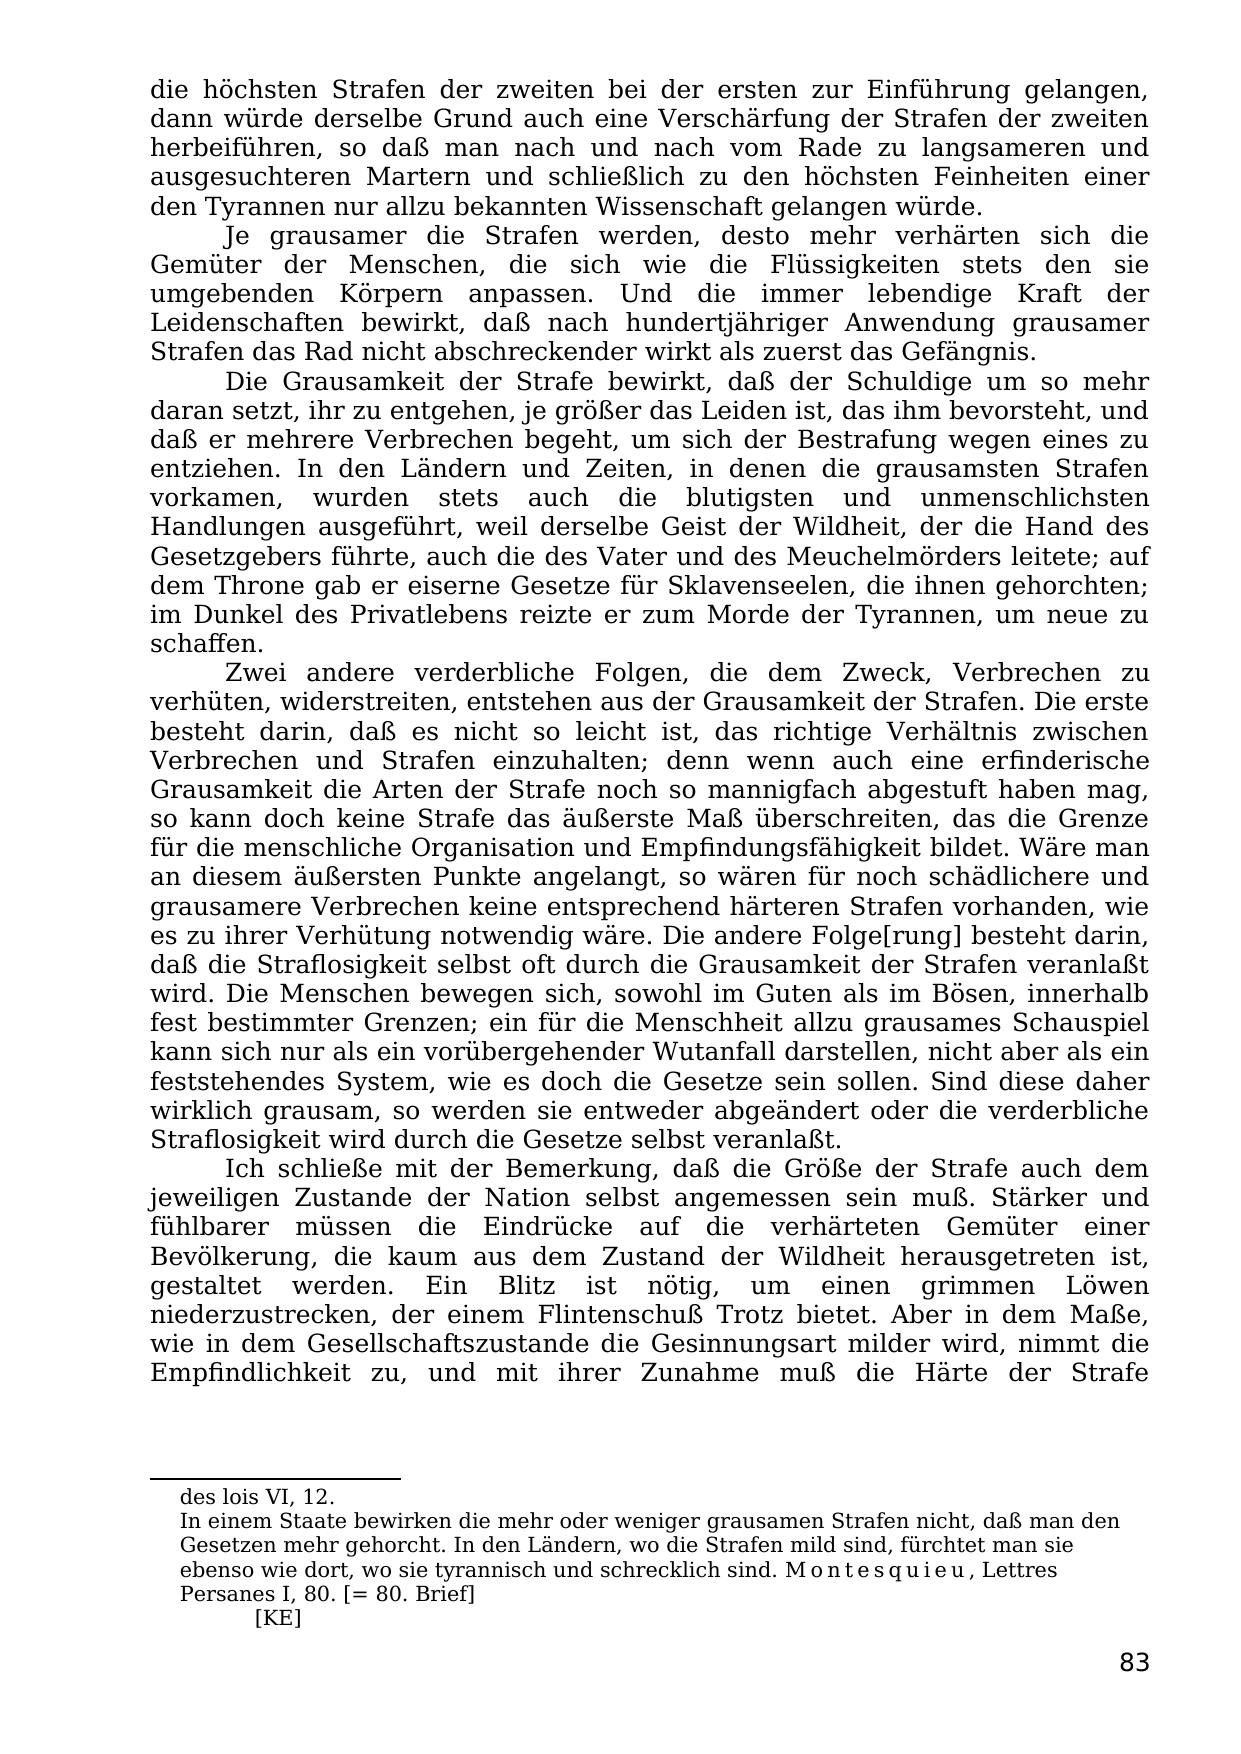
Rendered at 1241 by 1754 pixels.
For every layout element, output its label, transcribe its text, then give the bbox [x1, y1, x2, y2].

text In einem Staate bewirken die mehr oder weniger grausamen Strafen nicht, daß man den Gesetzen mehr gehorcht. In den Ländern, wo die Strafen mild sind, fürchtet man sie ebenso wie dort, wo sie tyrannisch und schrecklich sind. Montesquieu, Lettres Persanes I, 80. [= 80. Brief] [KE] [150, 1509, 1151, 1631]
text Je grausamer die Strafen werden, desto mehr verhärten sich die Gemüter der Menschen, die sich wie die Flüssigkeiten stets den sie umgebenden Körpern anpassen. Und die immer lebendige Kraft der Leidenschaften bewirkt, daß nach hundertjähriger Anwendung grausamer Strafen das Rad nicht abschreckender wirkt als zuerst das Gefängnis. [150, 221, 1151, 367]
text die höchsten Strafen der zweiten bei der ersten zur Einführung gelangen, dann würde derselbe Grund auch eine Verschärfung der Strafen der zweiten herbeiführen, so daß man nach und nach vom Rade zu langsameren und ausgesuchteren Martern und schließlich zu den höchsten Feinheiten einer den Tyrannen nur allzu bekannten Wissenschaft gelangen würde. [150, 75, 1151, 221]
text des lois VI, 12. [150, 1485, 1151, 1509]
text Zwei andere verderbliche Folgen, die dem Zweck, Verbrechen zu verhüten, widerstreiten, entstehen aus der Grausamkeit der Strafen. Die erste besteht darin, daß es nicht so leicht ist, das richtige Verhältnis zwischen Verbrechen und Strafen einzuhalten; denn wenn auch eine erﬁnderische Grausamkeit die Arten der Strafe noch so mannigfach abgestuft haben mag, so kann doch keine Strafe das äußerste Maß überschreiten, das die Grenze für die menschliche Organisation und Empﬁndungsfähigkeit bildet. Wäre man an diesem äußersten Punkte angelangt, so wären für noch schädlichere und grausamere Verbrechen keine entsprechend härteren Strafen vorhanden, wie es zu ihrer Verhütung notwendig wäre. Die andere Folge[rung] besteht darin, daß die Straflosigkeit selbst oft durch die Grausamkeit der Strafen veranlaßt wird. Die Menschen bewegen sich, sowohl im Guten als im Bösen, innerhalb fest bestimmter Grenzen; ein für die Menschheit allzu grausames Schauspiel kann sich nur als ein vorübergehender Wutanfall darstellen, nicht aber als ein feststehendes System, wie es doch die Gesetze sein sollen. Sind diese daher wirklich grausam, so werden sie entweder abgeändert oder die verderbliche Straflosigkeit wird durch die Gesetze selbst veranlaßt. [150, 658, 1151, 1154]
text Die Grausamkeit der Strafe bewirkt, daß der Schuldige um so mehr daran setzt, ihr zu entgehen, je größer das Leiden ist, das ihm bevorsteht, und daß er mehrere Verbrechen begeht, um sich der Bestrafung wegen eines zu entziehen. In den Ländern und Zeiten, in denen die grausamsten Strafen vorkamen, wurden stets auch die blutigsten und unmenschlichsten Handlungen ausgeführt, weil derselbe Geist der Wildheit, der die Hand des Gesetzgebers führte, auch die des Vater und des Meuchelmörders leitete; auf dem Throne gab er eiserne Gesetze für Sklavenseelen, die ihnen gehorchten; im Dunkel des Privatlebens reizte er zum Morde der Tyrannen, um neue zu schaffen. [150, 367, 1151, 658]
text Ich schließe mit der Bemerkung, daß die Größe der Strafe auch dem jeweiligen Zustande der Nation selbst angemessen sein muß. Stärker und fühlbarer müssen die Eindrücke auf die verhärteten Gemüter einer Bevölkerung, die kaum aus dem Zustand der Wildheit herausgetreten ist, gestaltet werden. Ein Blitz ist nötig, um einen grimmen Löwen niederzustrecken, der einem Flintenschuß Trotz bietet. Aber in dem Maße, wie in dem Gesellschafts­zustande die Gesinnungsart milder wird, nimmt die Empﬁndlichkeit zu, und mit ihrer Zunahme muß die Härte der Strafe [150, 1154, 1151, 1387]
